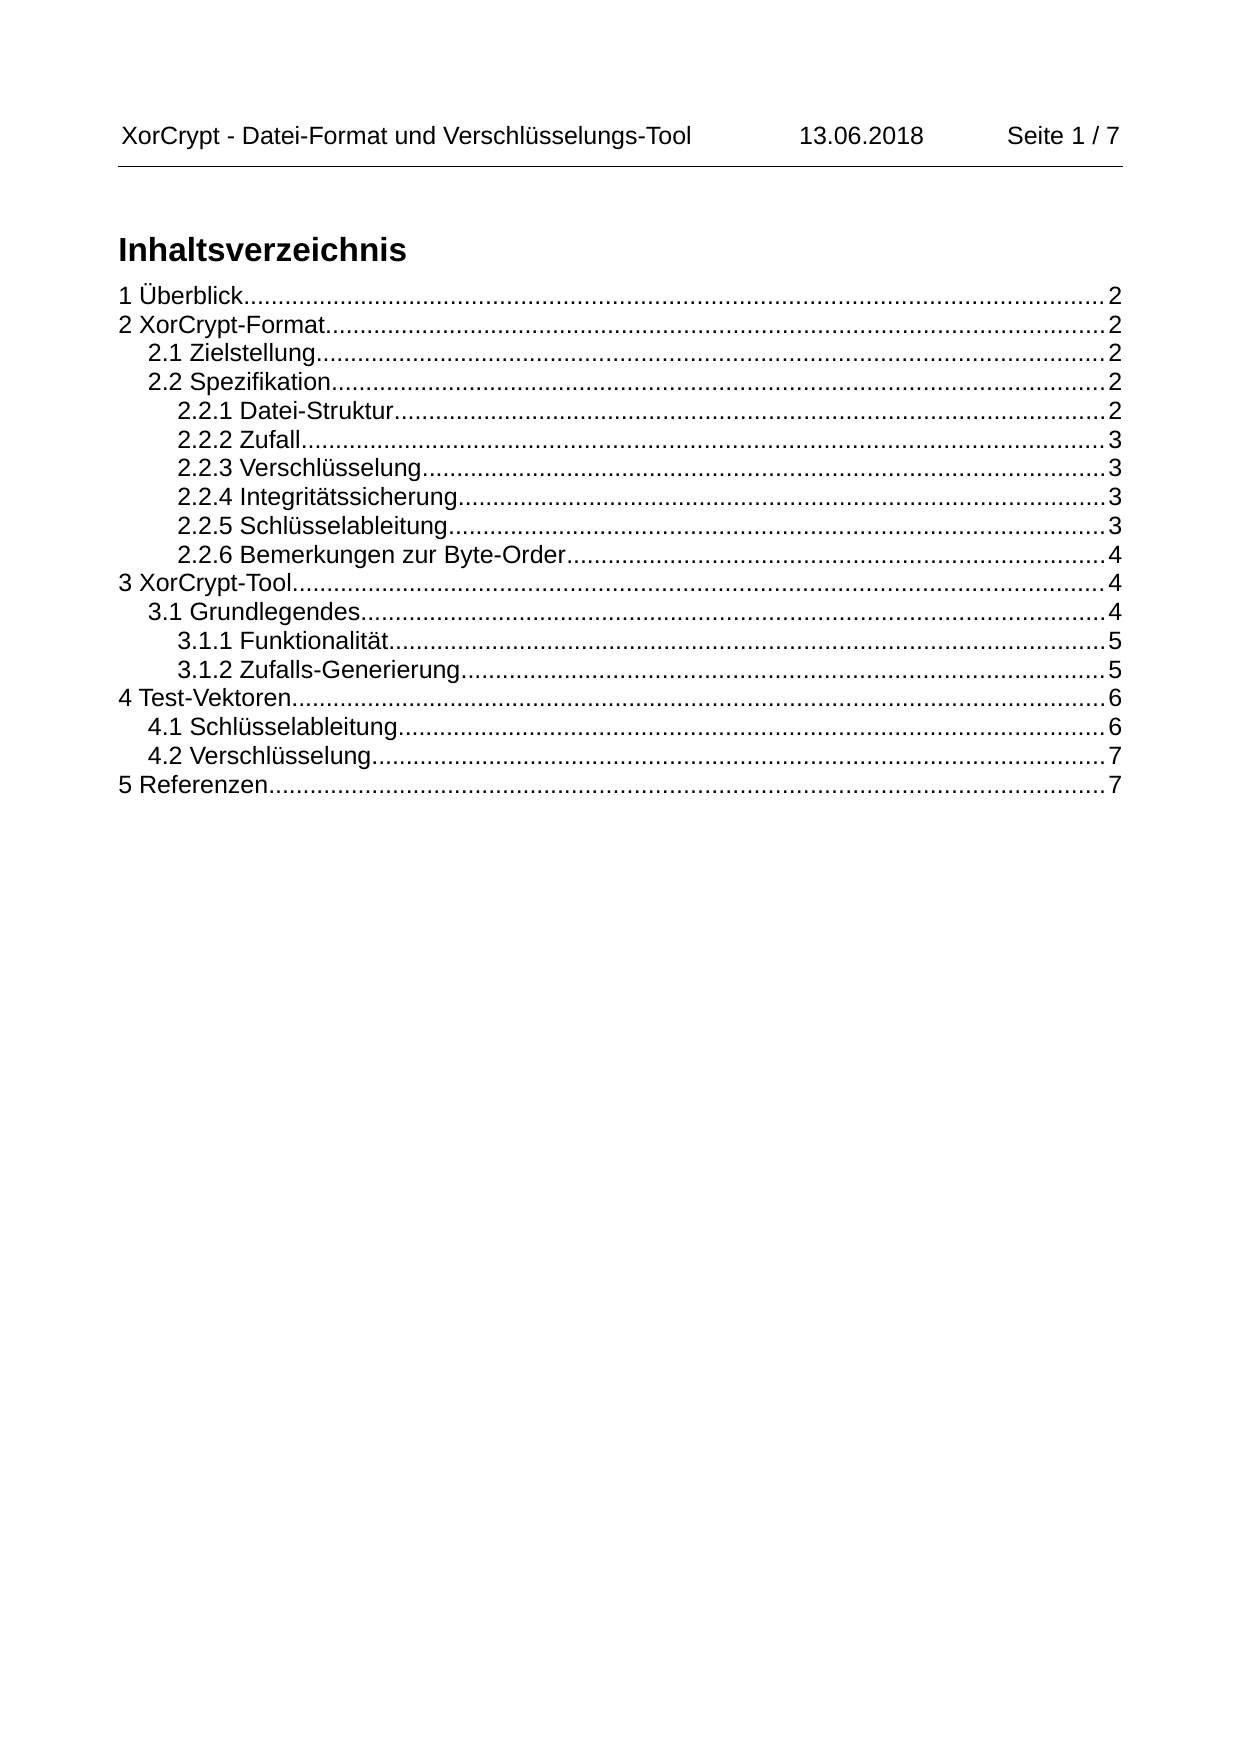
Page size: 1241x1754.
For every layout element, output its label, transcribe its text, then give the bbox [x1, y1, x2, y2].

text 2.2.2 Zufall 3 [177, 425, 1122, 453]
text 2.2.3 Verschlüsselung 3 [177, 453, 1122, 482]
text 2.2.6 Bemerkungen zur Byte-Order 4 [177, 540, 1122, 568]
text 2 XorCrypt-Format 2 [118, 310, 1122, 338]
text 2.2.5 Schlüsselableitung 3 [177, 511, 1122, 540]
text 1 Überblick 2 [118, 281, 1122, 310]
text 3.1.2 Zufalls-Generierung 5 [177, 655, 1122, 683]
text 2.2 Spezifikation 2 [148, 367, 1122, 396]
text 4.2 Verschlüsselung 7 [148, 741, 1122, 770]
text 5 Referenzen 7 [118, 770, 1122, 798]
text 4.1 Schlüsselableitung 6 [148, 712, 1122, 741]
subtitle Inhaltsverzeichnis [118, 230, 1122, 268]
text 2.2.1 Datei-Struktur 2 [177, 396, 1122, 425]
text 3.1.1 Funktionalität 5 [177, 626, 1122, 655]
text 2.2.4 Integritätssicherung 3 [177, 482, 1122, 511]
text 4 Test-Vektoren 6 [118, 683, 1122, 712]
text 3.1 Grundlegendes 4 [148, 597, 1122, 626]
text 3 XorCrypt-Tool 4 [118, 568, 1122, 597]
text 2.1 Zielstellung 2 [148, 338, 1122, 367]
